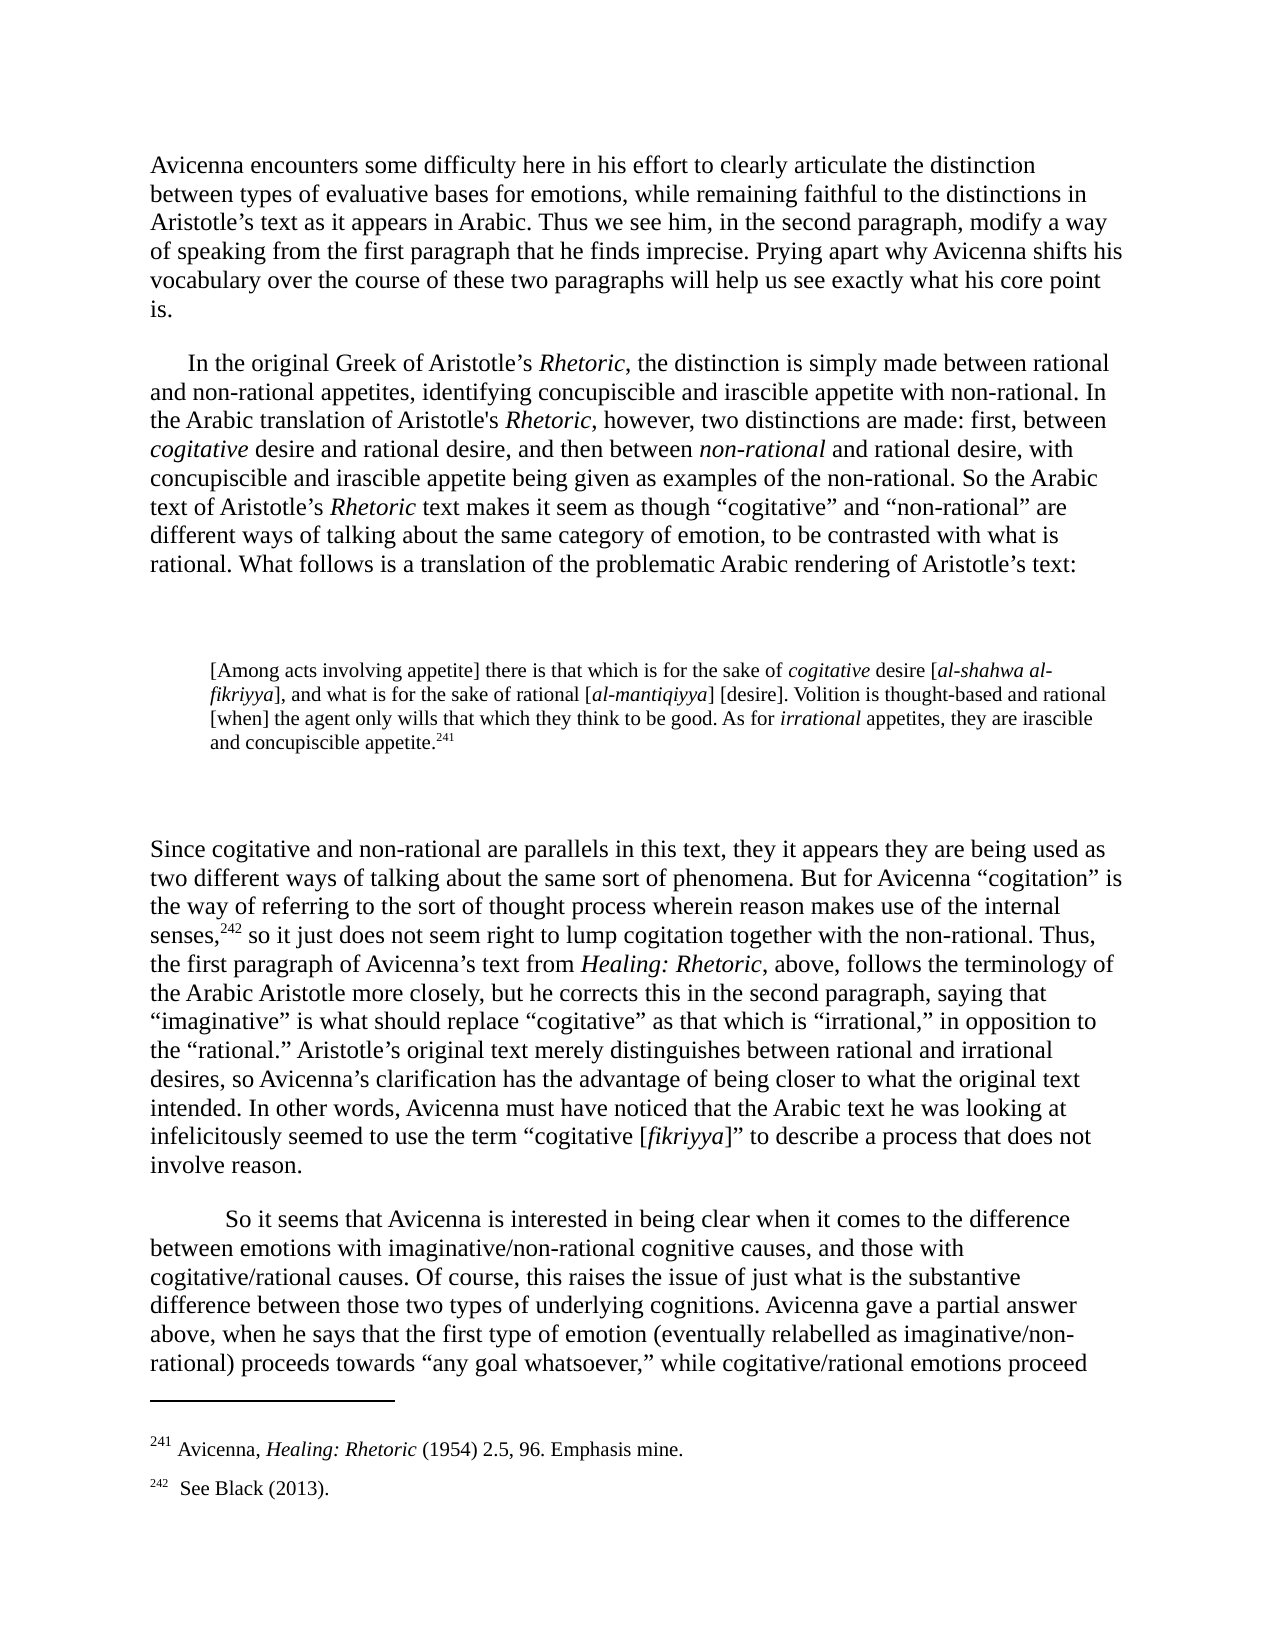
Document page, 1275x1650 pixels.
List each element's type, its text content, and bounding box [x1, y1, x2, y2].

text [Among acts involving appetite] there is that which is for the sake of cogitative desire [al-shahwa al-fikriyya], and what is for the sake of rational [al-mantiqiyya] [desire]. Volition is thought-based and rational [when] the agent only wills that which they think to be good. As for irrational appetites, they are irascible and concupiscible appetite. [210, 658, 1125, 754]
text So it seems that Avicenna is interested in being clear when it comes to the difference between emotions with imaginative/non-rational cognitive causes, and those with cogitative/rational causes. Of course, this raises the issue of just what is the substantive difference between those two types of underlying cognitions. Avicenna gave a partial answer above, when he says that the first type of emotion (eventually relabelled as imaginative/non-rational) proceeds towards “any goal whatsoever,” while cogitative/rational emotions proceed [150, 1204, 1125, 1377]
text See Black (2013). [150, 1476, 1125, 1500]
text Avicenna encounters some difficulty here in his effort to clearly articulate the distinction between types of evaluative bases for emotions, while remaining faithful to the distinctions in Aristotle’s text as it appears in Arabic. Thus we see him, in the second paragraph, modify a way of speaking from the first paragraph that he finds imprecise. Prying apart why Avicenna shifts his vocabulary over the course of these two paragraphs will help us see exactly what his core point is. [150, 150, 1125, 322]
text Since cogitative and non-rational are parallels in this text, they it appears they are being used as two different ways of talking about the same sort of phenomena. But for Avicenna “cogitation” is the way of referring to the sort of thought process wherein reason makes use of the internal senses, so it just does not seem right to lump cogitation together with the non-rational. Thus, the first paragraph of Avicenna’s text from Healing: Rhetoric, above, follows the terminology of the Arabic Aristotle more closely, but he corrects this in the second paragraph, saying that “imaginative” is what should replace “cogitative” as that which is “irrational,” in opposition to the “rational.” Aristotle’s original text merely distinguishes between rational and irrational desires, so Avicenna’s clarification has the advantage of being closer to what the original text intended. In other words, Avicenna must have noticed that the Arabic text he was looking at infelicitously seemed to use the term “cogitative [fikriyya]” to describe a process that does not involve reason. [150, 834, 1125, 1179]
text Avicenna, Healing: Rhetoric (1954) 2.5, 96. Emphasis mine. [150, 1433, 1125, 1462]
text In the original Greek of Aristotle’s Rhetoric, the distinction is simply made between rational and non-rational appetites, identifying concupiscible and irascible appetite with non-rational. In the Arabic translation of Aristotle's Rhetoric, however, two distinctions are made: first, between cogitative desire and rational desire, and then between non-rational and rational desire, with concupiscible and irascible appetite being given as examples of the non-rational. So the Arabic text of Aristotle’s Rhetoric text makes it seem as though “cogitative” and “non-rational” are different ways of talking about the same category of emotion, to be contrasted with what is rational. What follows is a translation of the problematic Arabic rendering of Aristotle’s text: [150, 348, 1125, 578]
